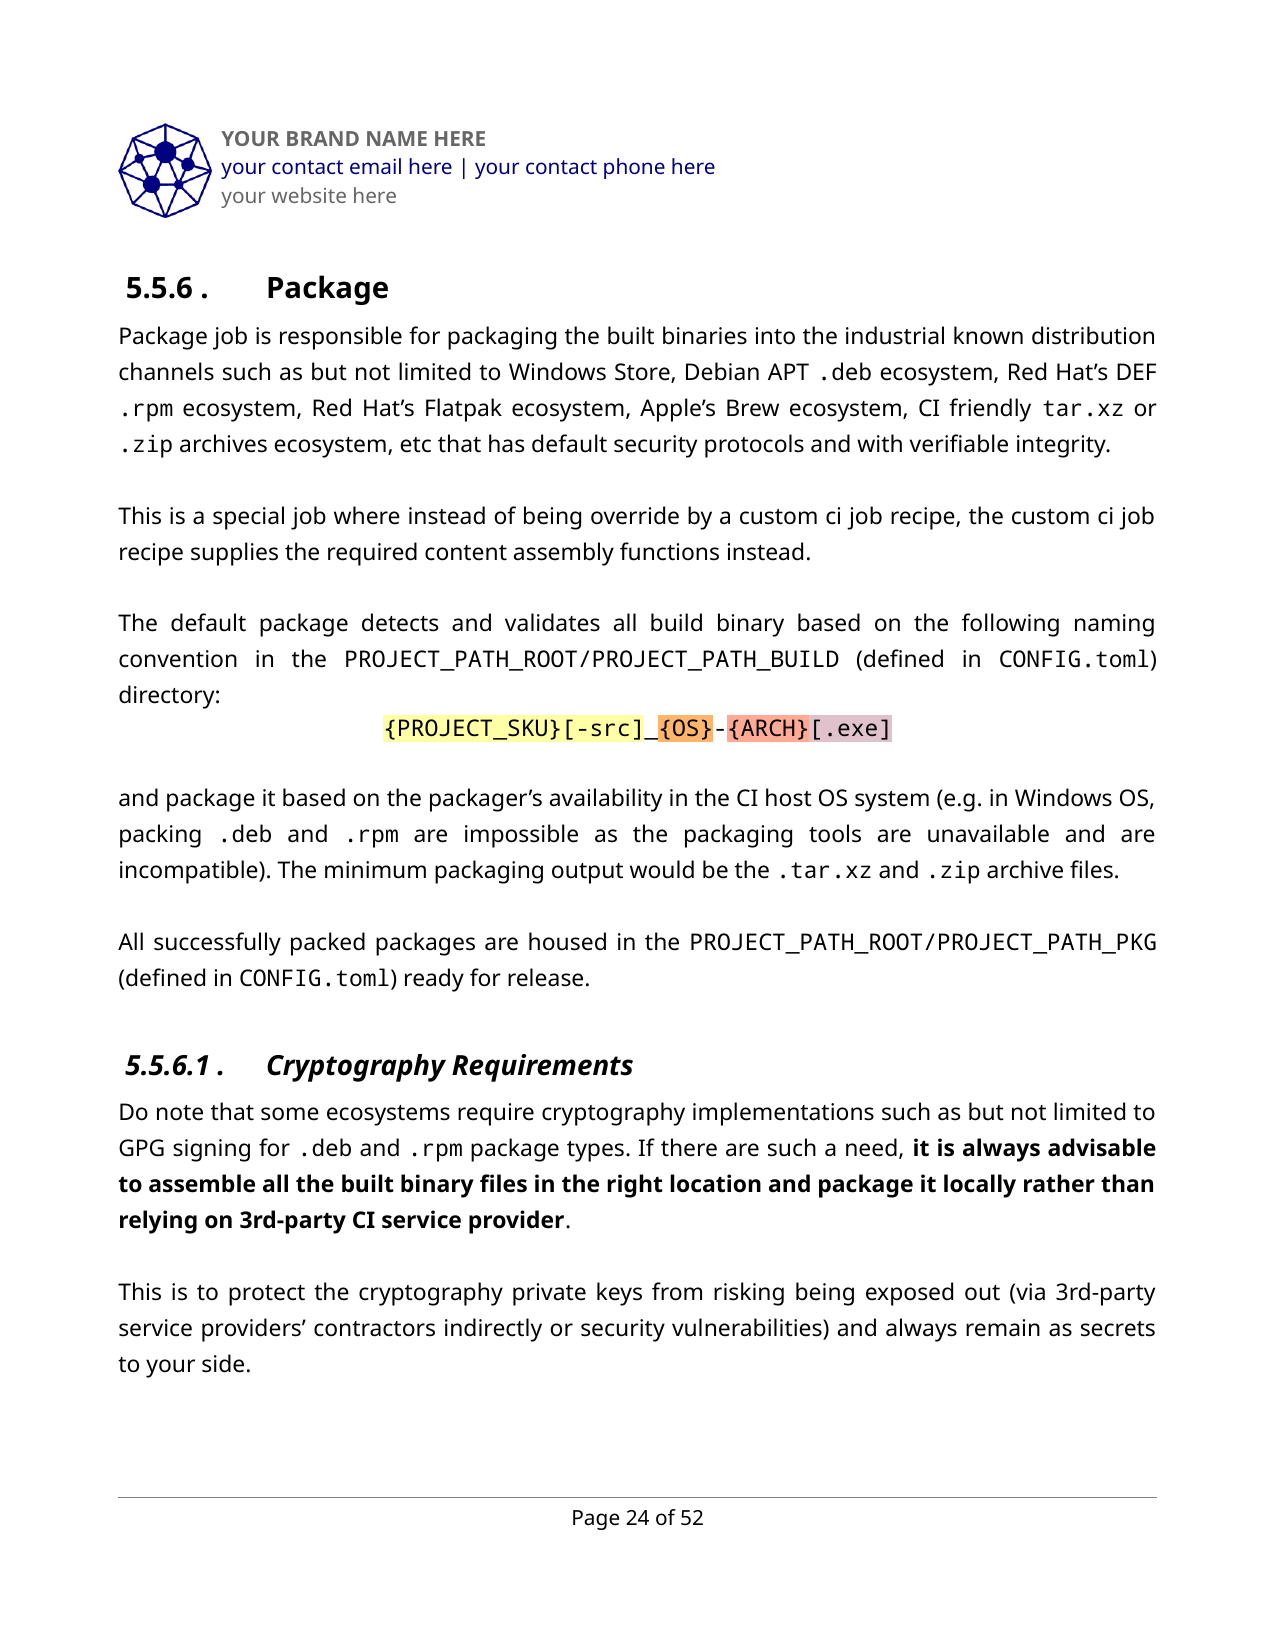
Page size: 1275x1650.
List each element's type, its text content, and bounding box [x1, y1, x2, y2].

subtitle Cryptography Requirements [118, 1046, 1157, 1084]
picture [118, 123, 212, 218]
text Do note that some ecosystems require cryptography implementations such as but not limited to GPG signing for .deb and .rpm package types. If there are such a need, it is always advisable to assemble all the built binary files in the right location and package it locally rather than relying on 3rd-party CI service provider. [118, 1096, 1157, 1235]
subtitle Package [118, 267, 1157, 307]
text {PROJECT_SKU}[-src]_{OS}-{ARCH}[.exe] [118, 715, 1157, 742]
text This is a special job where instead of being override by a custom ci job recipe, the custom ci job recipe supplies the required content assembly functions instead. [118, 499, 1157, 567]
text This is to protect the cryptography private keys from risking being exposed out (via 3rd-party service providers’ contractors indirectly or security vulnerabilities) and always remain as secrets to your side. [118, 1276, 1157, 1379]
text and package it based on the packager’s availability in the CI host OS system (e.g. in Windows OS, packing .deb and .rpm are impossible as the packaging tools are unavailable and are incompatible). The minimum packaging output would be the .tar.xz and .zip archive files. [118, 782, 1157, 885]
text The default package detects and validates all build binary based on the following naming convention in the PROJECT_PATH_ROOT/PROJECT_PATH_BUILD (defined in CONFIG.toml) directory: [118, 607, 1157, 711]
text All successfully packed packages are housed in the PROJECT_PATH_ROOT/PROJECT_PATH_PKG (defined in CONFIG.toml) ready for release. [118, 926, 1157, 993]
text Package job is responsible for packaging the built binaries into the industrial known distribution channels such as but not limited to Windows Store, Debian APT .deb ecosystem, Red Hat’s DEF .rpm ecosystem, Red Hat’s Flatpak ecosystem, Apple’s Brew ecosystem, CI friendly tar.xz or .zip archives ecosystem, etc that has default security protocols and with verifiable integrity. [118, 320, 1157, 459]
